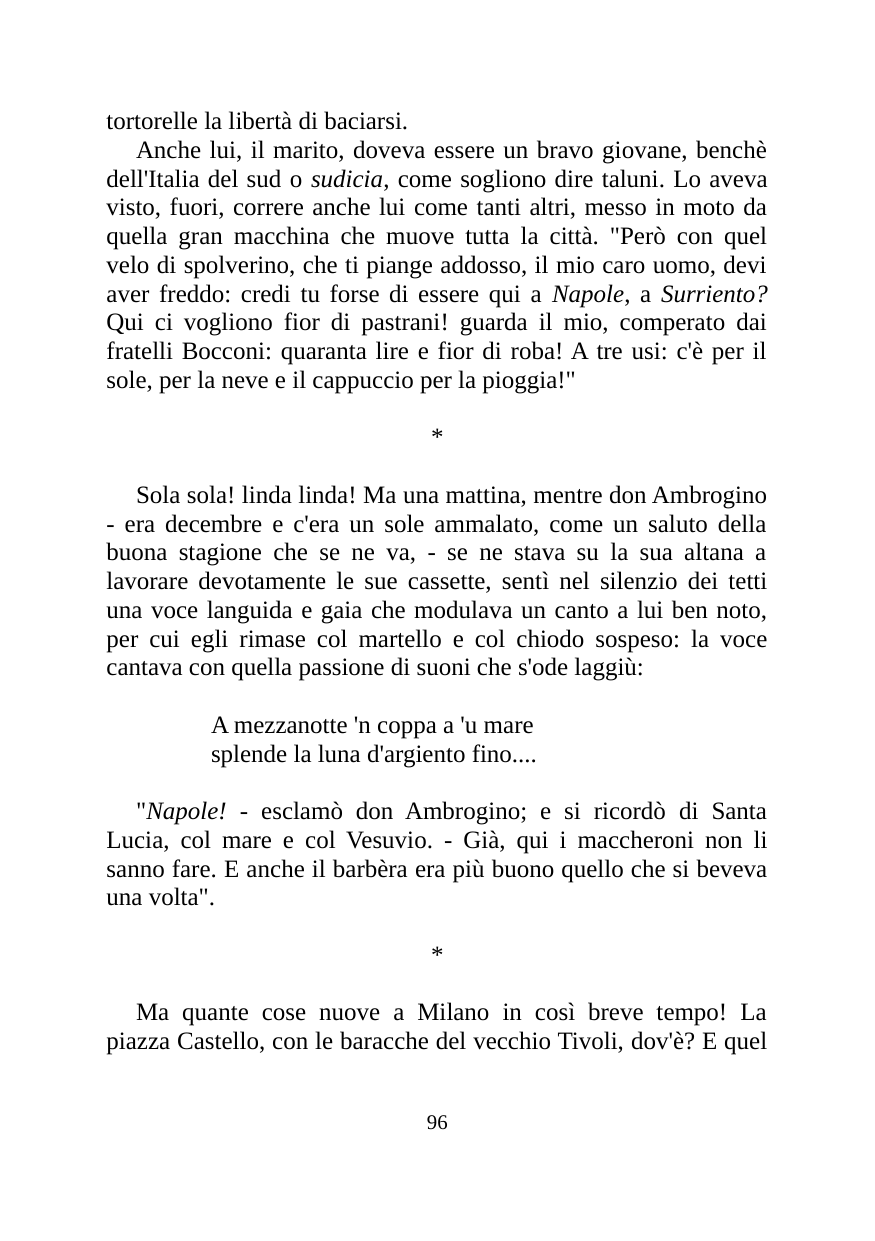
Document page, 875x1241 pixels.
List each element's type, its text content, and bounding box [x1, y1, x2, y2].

text * [106, 422, 768, 451]
text Anche lui, il marito, doveva essere un bravo giovane, benchè dell'Italia del sud o sudicia, come sogliono dire taluni. Lo aveva visto, fuori, correre anche lui come tanti altri, messo in moto da quella gran macchina che muove tutta la città. "Però con quel velo di spolverino, che ti piange addosso, il mio caro uomo, devi aver freddo: credi tu forse di essere qui a Napole, a Surriento? Qui ci vogliono fior di pastrani! guarda il mio, comperato dai fratelli Bocconi: quaranta lire e fior di roba! A tre usi: c'è per il sole, per la neve e il cappuccio per la pioggia!" [106, 135, 768, 394]
text * [106, 940, 768, 969]
text tortorelle la libertà di baciarsi. [106, 106, 768, 135]
text Ma quante cose nuove a Milano in così breve tempo! La piazza Castello, con le baracche del vecchio Tivoli, dov'è? E quel [106, 997, 768, 1055]
text A mezzanotte 'n coppa a 'u mare [181, 710, 768, 739]
text Sola sola! linda linda! Ma una mattina, mentre don Ambrogino - era decembre e c'era un sole ammalato, come un saluto della buona stagione che se ne va, - se ne stava su la sua altana a lavorare devotamente le sue cassette, sentì nel silenzio dei tetti una voce languida e gaia che modulava un canto a lui ben noto, per cui egli rimase col martello e col chiodo sospeso: la voce cantava con quella passione di suoni che s'ode laggiù: [106, 480, 768, 681]
text "Napole! - esclamò don Ambrogino; e si ricordò di Santa Lucia, col mare e col Vesuvio. - Già, qui i maccheroni non li sanno fare. E anche il barbèra era più buono quello che si beveva una volta". [106, 796, 768, 911]
text splende la luna d'argiento fino.... [181, 739, 768, 767]
